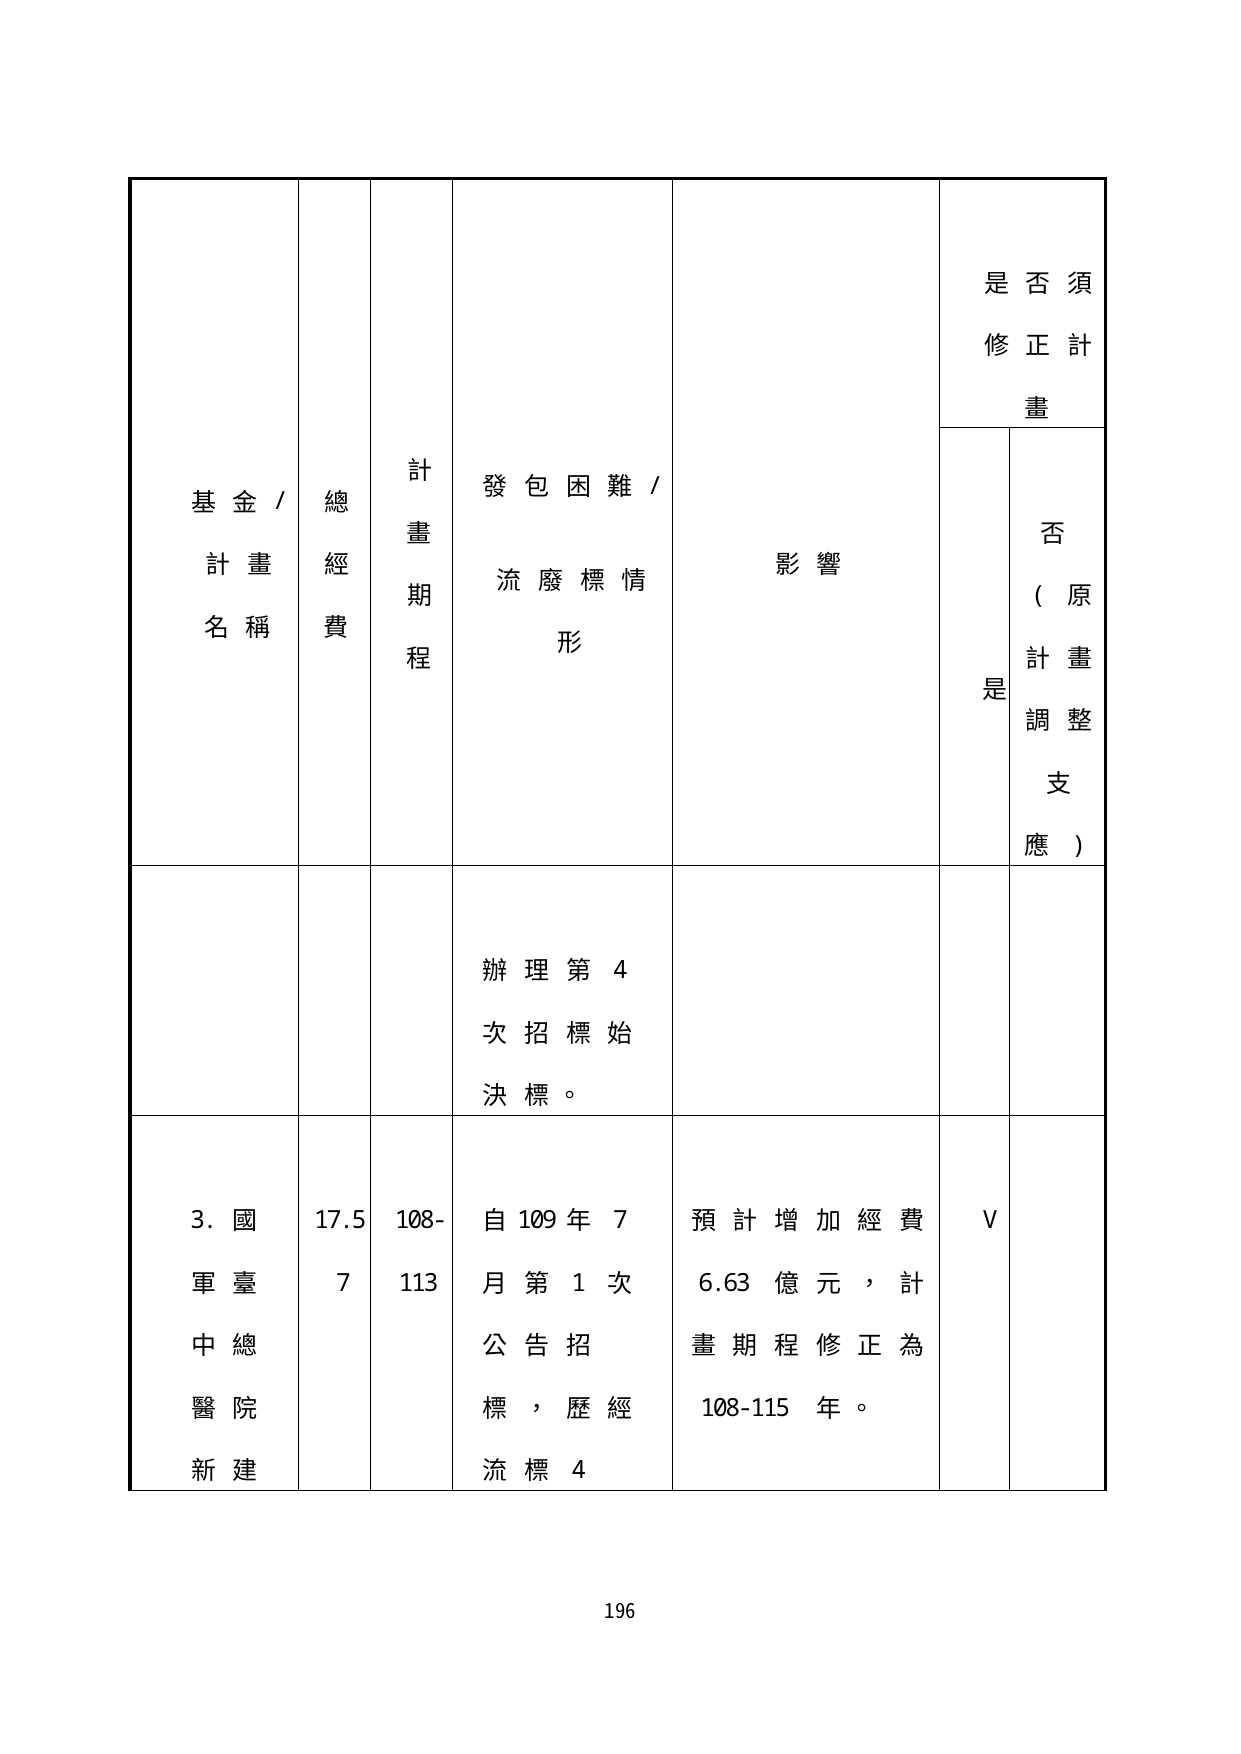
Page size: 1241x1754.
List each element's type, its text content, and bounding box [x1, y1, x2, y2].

table_cell 108-113 [371, 1116, 452, 1490]
table_cell 3.國軍臺中總醫院新建 [132, 1116, 298, 1490]
table_cell 否(原計畫調整支應) [1010, 428, 1104, 865]
table_cell [1010, 1116, 1104, 1490]
table_header 計畫 期程 [371, 180, 452, 865]
table_header 發包困難/ 流廢標情形 [453, 180, 672, 865]
table_cell [132, 866, 298, 1115]
table_header 基金/計畫名稱 [132, 180, 298, 865]
table_header 總經費 [299, 180, 370, 865]
table_cell [299, 866, 370, 1115]
table_cell 辦理第4次招標始決標。 [453, 866, 672, 1115]
table_cell V [940, 1116, 1009, 1490]
table_header 影響 [673, 180, 939, 865]
table_cell [673, 866, 939, 1115]
table_cell 預計增加經費6.63億元，計畫期程修正為108-115年。 [673, 1116, 939, 1490]
table_cell 是 [940, 428, 1009, 865]
table_cell 17.57 [299, 1116, 370, 1490]
table_cell [371, 866, 452, 1115]
table_cell 自109年7月第1次公告招標，歷經流標4 [453, 1116, 672, 1490]
table_header 是否須修正計畫 [940, 180, 1104, 427]
table_cell [1010, 866, 1104, 1115]
table_cell [940, 866, 1009, 1115]
